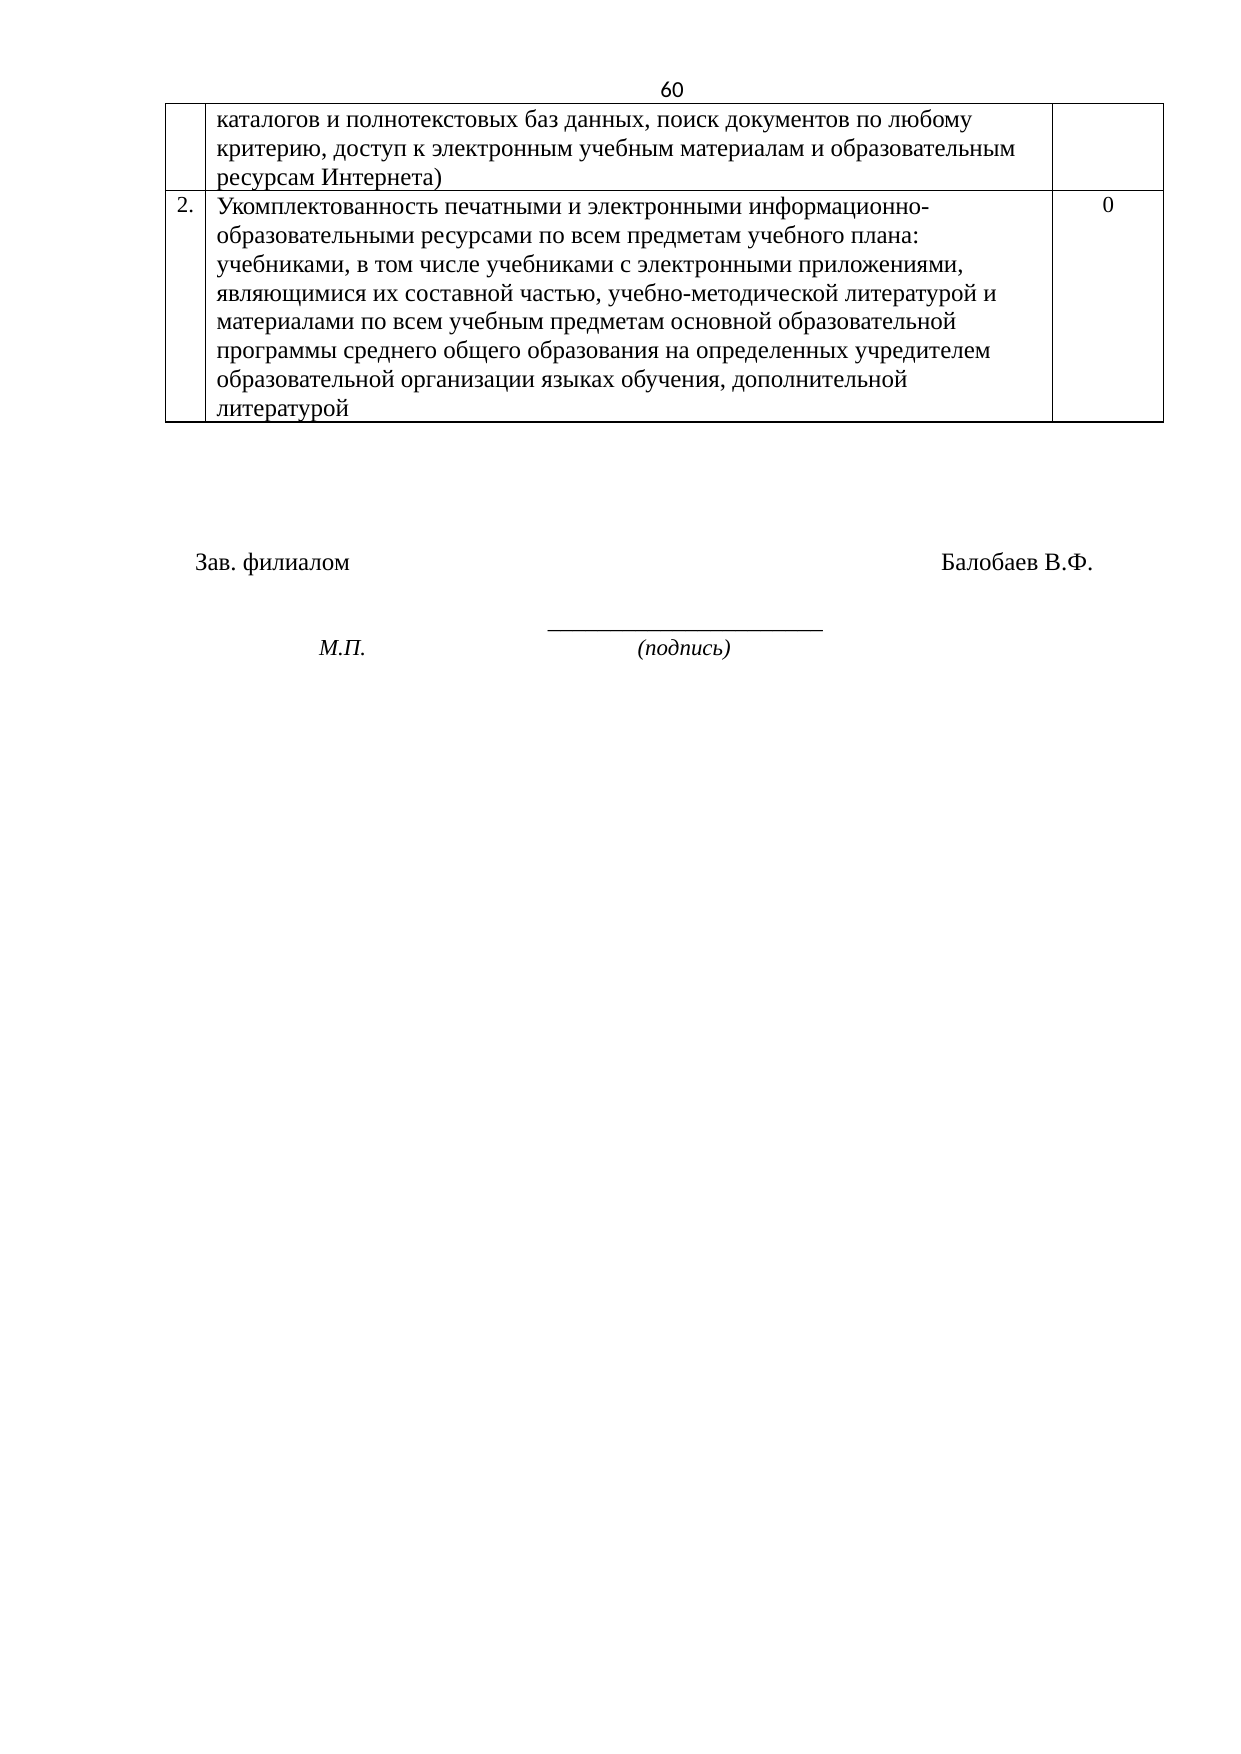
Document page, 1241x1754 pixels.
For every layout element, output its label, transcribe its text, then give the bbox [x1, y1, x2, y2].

table_cell М.П. [177, 634, 510, 660]
table_header ______________________ [510, 490, 860, 634]
table_cell 0 [1053, 191, 1163, 421]
table_cell [166, 104, 205, 190]
table_cell [860, 634, 1174, 660]
table_header Балобаев В.Ф. [860, 490, 1174, 634]
table_cell каталогов и полнотекстовых баз данных, поиск документов по любому критерию, доступ к электронным учебным материалам и образовательным ресурсам Интернета) [206, 104, 1052, 190]
table_cell (подпись) [510, 634, 860, 660]
table_cell Укомплектованность печатными и электронными информационно- образовательными ресурсами по всем предметам учебного плана: учебниками, в том числе учебниками с электронными приложениями, являющимися их составной частью, учебно-методической литературой и материалами по всем учебным предметам основной образовательной программы среднего общего образования на определенных учредителем образовательной организации языках обучения, дополнительной литературой [206, 191, 1052, 421]
table_header Зав. филиалом [177, 490, 510, 634]
table_cell [1053, 104, 1163, 190]
table_cell 2. [166, 191, 205, 421]
